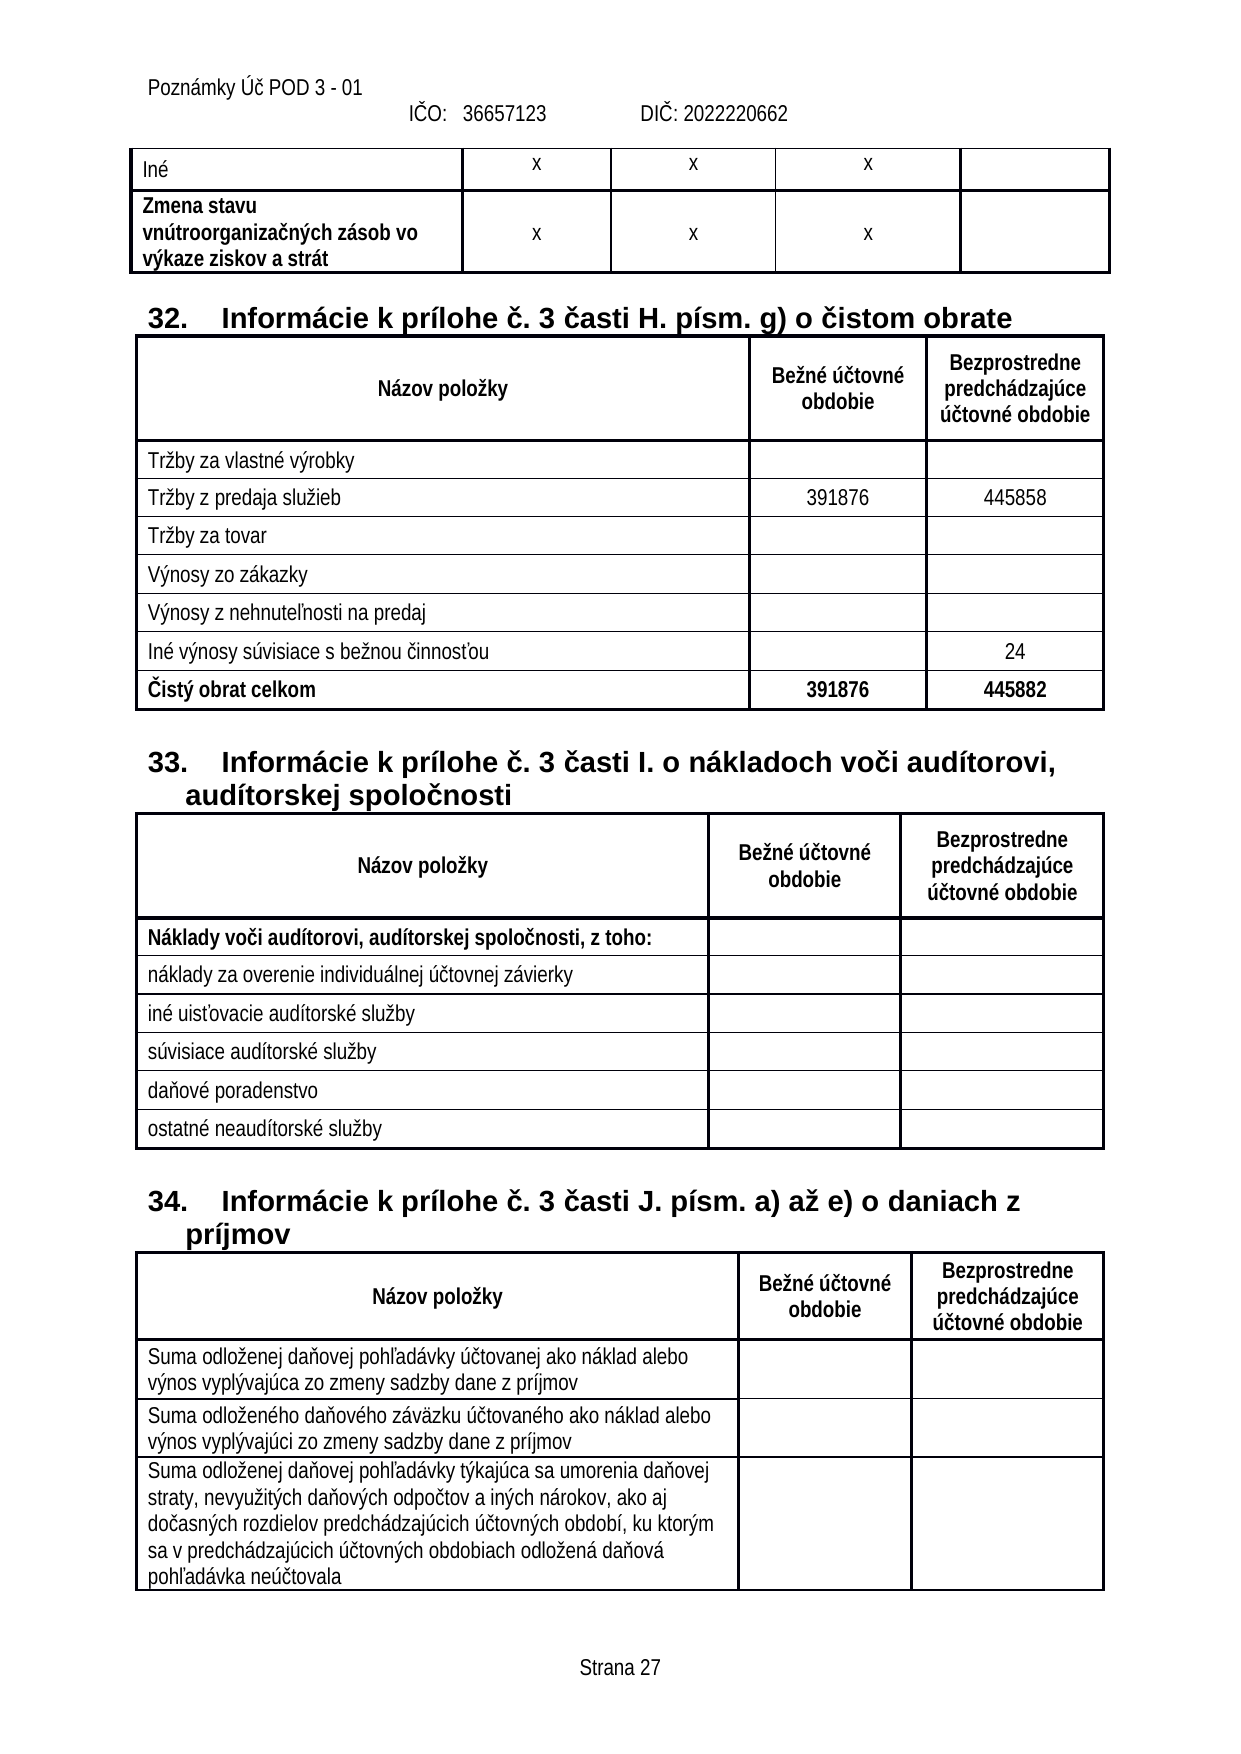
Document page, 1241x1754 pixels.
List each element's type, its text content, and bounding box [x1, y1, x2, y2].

table_cell x [776, 192, 959, 271]
table_cell [902, 956, 1102, 993]
table_cell daňové poradenstvo [138, 1071, 707, 1109]
table_header Bezprostredne predchádzajúce účtovné obdobie [928, 338, 1102, 439]
table_cell ostatné neaudítorské služby [138, 1110, 707, 1147]
table_cell 391876 [751, 479, 925, 516]
table_cell [928, 442, 1102, 477]
table_cell Tržby za vlastné výrobky [138, 442, 748, 477]
table_cell 391876 [751, 671, 925, 708]
table_cell súvisiace audítorské služby [138, 1033, 707, 1070]
table_header Bežné účtovné obdobie [751, 338, 925, 439]
table_cell Tržby za tovar [138, 517, 748, 554]
table_cell [710, 920, 899, 955]
table_cell x [612, 149, 775, 189]
table_cell Čistý obrat celkom [138, 671, 748, 708]
table_header Bežné účtovné obdobie [710, 815, 899, 916]
table_cell x [612, 192, 775, 271]
table_cell [913, 1399, 1102, 1456]
table_cell x [464, 192, 610, 271]
table_cell [902, 995, 1102, 1032]
table_cell Suma odloženej daňovej pohľadávky účtovanej ako náklad alebo výnos vyplývajúca zo zmeny sadzby dane z príjmov [138, 1341, 737, 1397]
table_cell [928, 555, 1102, 593]
table_cell [740, 1399, 910, 1456]
table_cell [740, 1458, 910, 1589]
table_cell náklady za overenie individuálnej účtovnej závierky [138, 956, 707, 993]
table_cell Iné [133, 149, 461, 189]
table_cell [902, 920, 1102, 955]
table_header Bežné účtovné obdobie [740, 1254, 910, 1338]
table_header Názov položky [138, 1254, 737, 1338]
title Informácie k prílohe č. 3 časti I. o nákladoch voči audítorovi, audítorskej spoločnosti [148, 745, 1092, 812]
table_cell 24 [928, 632, 1102, 669]
table_header Bezprostredne predchádzajúce účtovné obdobie [902, 815, 1102, 916]
table_cell [928, 517, 1102, 554]
table_cell [902, 1071, 1102, 1109]
table_cell [928, 594, 1102, 631]
table_cell 445882 [928, 671, 1102, 708]
table_cell iné uisťovacie audítorské služby [138, 995, 707, 1032]
table_cell [751, 555, 925, 593]
table_cell Výnosy zo zákazky [138, 555, 748, 593]
table_cell 445858 [928, 479, 1102, 516]
table_cell [751, 517, 925, 554]
table_cell [740, 1341, 910, 1397]
table_cell [710, 1071, 899, 1109]
table_cell Tržby z predaja služieb [138, 479, 748, 516]
table_cell [710, 1033, 899, 1070]
table_cell [913, 1458, 1102, 1589]
table_cell [710, 956, 899, 993]
table_cell Náklady voči audítorovi, audítorskej spoločnosti, z toho: [138, 920, 707, 955]
table_cell Zmena stavu vnútroorganizačných zásob vo výkaze ziskov a strát [133, 192, 461, 271]
table_header Názov položky [138, 338, 748, 439]
table_cell Výnosy z nehnuteľnosti na predaj [138, 594, 748, 631]
table_cell x [464, 149, 610, 189]
table_cell [751, 442, 925, 477]
table_cell [710, 995, 899, 1032]
table_cell [913, 1341, 1102, 1397]
title Informácie k prílohe č. 3 časti H. písm. g) o čistom obrate [148, 301, 1092, 334]
table_cell x [776, 149, 959, 189]
table_header Názov položky [138, 815, 707, 916]
table_header Bezprostredne predchádzajúce účtovné obdobie [913, 1254, 1102, 1338]
title Informácie k prílohe č. 3 časti J. písm. a) až e) o daniach z príjmov [148, 1184, 1092, 1251]
table_cell [902, 1033, 1102, 1070]
table_cell Suma odloženého daňového záväzku účtovaného ako náklad alebo výnos vyplývajúci zo zmeny sadzby dane z príjmov [138, 1400, 737, 1456]
table_cell [751, 594, 925, 631]
table_cell [751, 632, 925, 669]
table_cell [902, 1110, 1102, 1147]
table_cell Iné výnosy súvisiace s bežnou činnosťou [138, 632, 748, 669]
table_cell [710, 1110, 899, 1147]
table_cell Suma odloženej daňovej pohľadávky týkajúca sa umorenia daňovej straty, nevyužitých daňových odpočtov a iných nárokov, ako aj dočasných rozdielov predchádzajúcich účtovných období, ku ktorým sa v predchádzajúcich účtovných obdobiach odložená daňová pohľadávka neúčtovala [138, 1458, 737, 1589]
table_cell [962, 192, 1108, 271]
table_cell [962, 149, 1108, 189]
